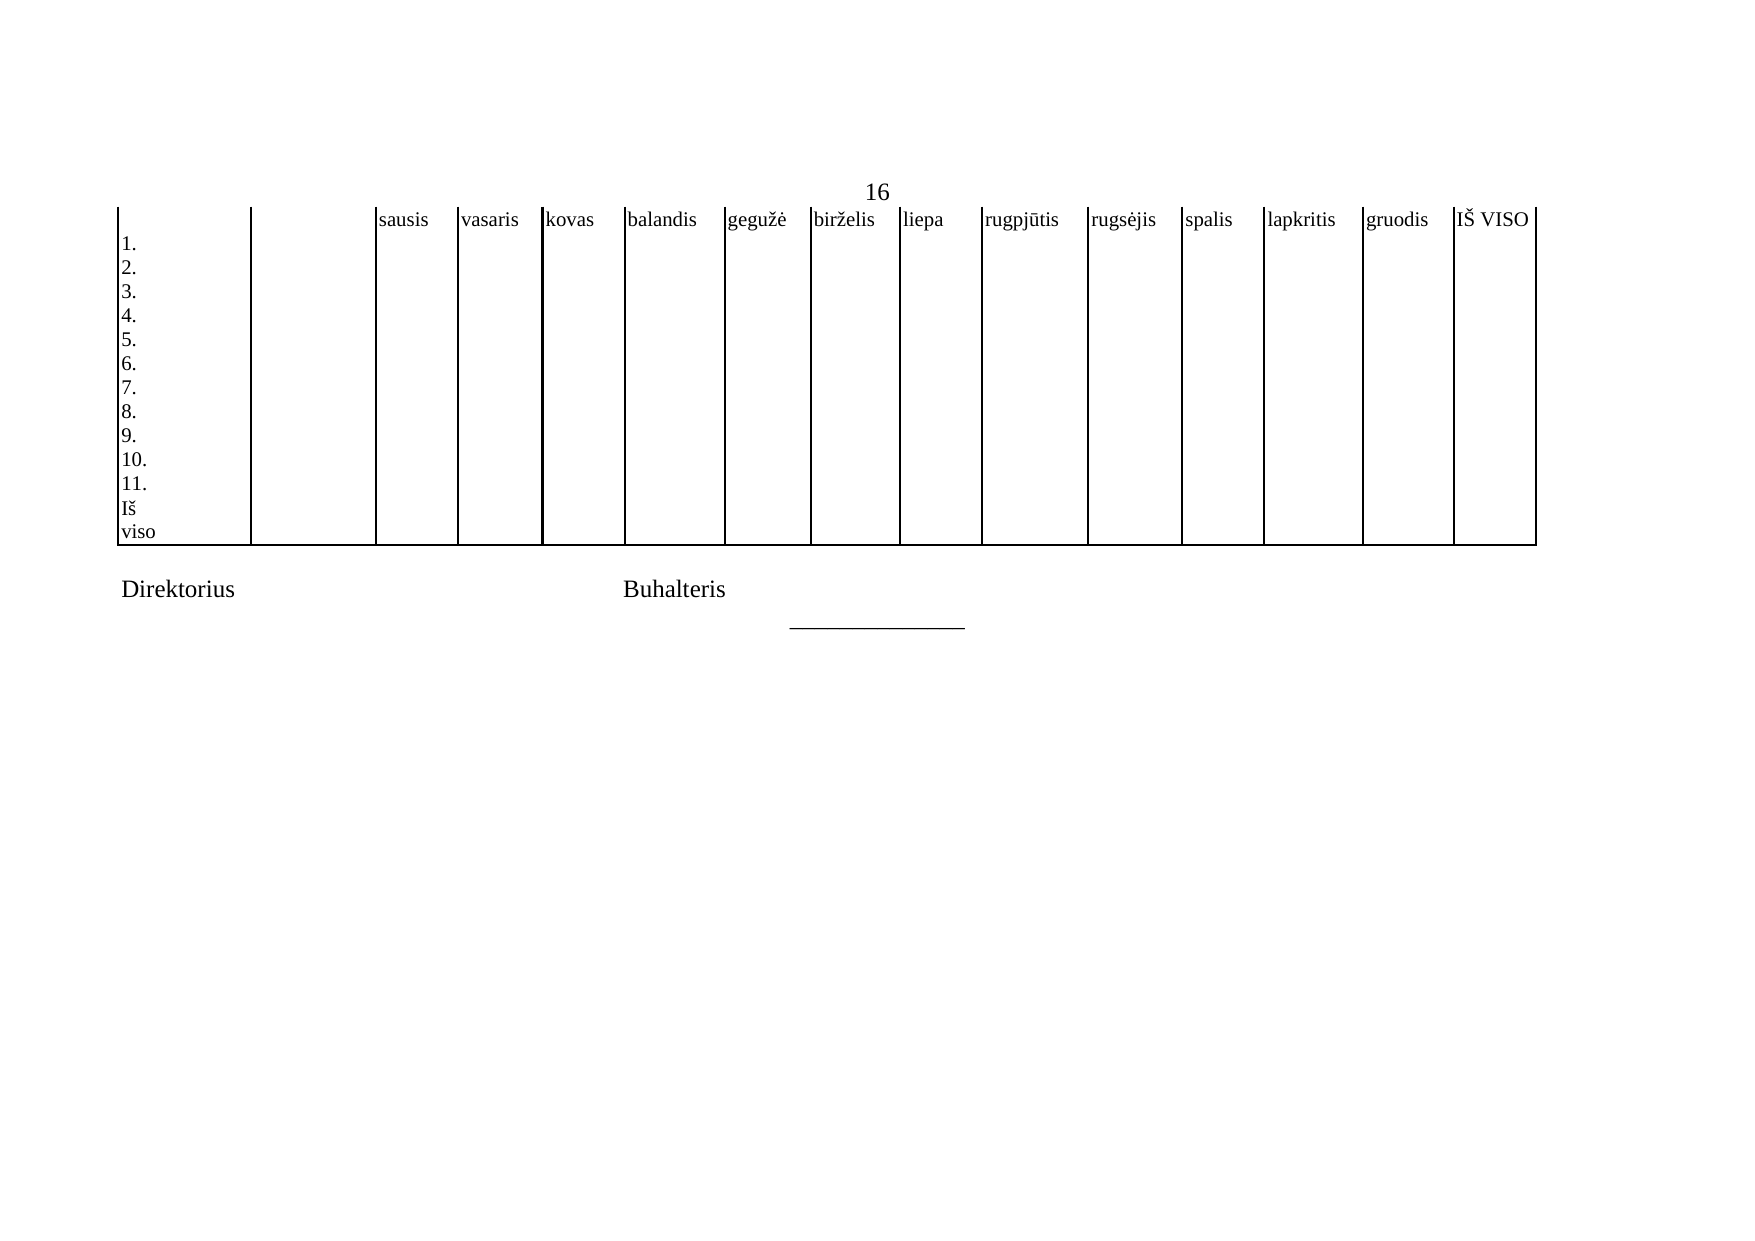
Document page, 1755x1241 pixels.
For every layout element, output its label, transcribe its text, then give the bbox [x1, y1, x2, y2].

table_cell birželis [812, 207, 899, 231]
table_cell [812, 399, 899, 423]
table_cell [901, 471, 981, 495]
table_cell [1265, 423, 1362, 447]
table_cell [252, 495, 375, 543]
table_cell [252, 207, 375, 231]
table_cell 11. [119, 471, 250, 495]
table_header Buhalteris [620, 574, 1122, 603]
table_cell [1183, 447, 1263, 471]
table_cell [626, 447, 724, 471]
table_cell [1089, 423, 1181, 447]
table_cell [726, 327, 810, 351]
table_cell [1455, 399, 1535, 423]
table_cell [544, 471, 624, 495]
table_cell [626, 423, 724, 447]
table_cell [1089, 375, 1181, 399]
table_cell [544, 279, 624, 303]
table_cell [1183, 255, 1263, 279]
table_cell [726, 231, 810, 255]
table_cell [901, 303, 981, 327]
table_cell [812, 351, 899, 375]
table_cell [1265, 327, 1362, 351]
table_cell [377, 447, 457, 471]
table_cell rugsėjis [1089, 207, 1181, 231]
table_cell gegužė [726, 207, 810, 231]
table_cell [626, 279, 724, 303]
table_cell [726, 423, 810, 447]
table_cell 7. [119, 375, 250, 399]
table_cell [252, 303, 375, 327]
table_cell [252, 279, 375, 303]
table_cell [983, 351, 1087, 375]
table_cell [459, 447, 541, 471]
table_cell [1183, 303, 1263, 327]
table_cell [377, 303, 457, 327]
text ______________ [118, 603, 1636, 632]
table_cell [901, 255, 981, 279]
table_cell [901, 231, 981, 255]
table_cell [812, 327, 899, 351]
table_cell [377, 351, 457, 375]
table_cell IŠ VISO [1455, 207, 1535, 231]
table_cell balandis [626, 207, 724, 231]
table_cell [252, 231, 375, 255]
table_cell sausis [377, 207, 457, 231]
table_cell [544, 375, 624, 399]
table_cell kovas [544, 207, 624, 231]
table_cell [1089, 255, 1181, 279]
table_cell 4. [119, 303, 250, 327]
table_cell [812, 231, 899, 255]
table_cell [1455, 231, 1535, 255]
table_cell [544, 303, 624, 327]
table_cell [377, 231, 457, 255]
table_cell [1265, 231, 1362, 255]
table_cell [544, 447, 624, 471]
table_cell [1265, 255, 1362, 279]
table_cell [1089, 327, 1181, 351]
table_cell spalis [1183, 207, 1263, 231]
table_cell [544, 255, 624, 279]
table_cell [726, 279, 810, 303]
table_cell [983, 255, 1087, 279]
table_cell [901, 327, 981, 351]
table_cell [544, 231, 624, 255]
table_cell [983, 375, 1087, 399]
table_cell [377, 399, 457, 423]
table_cell [377, 423, 457, 447]
table_cell [626, 351, 724, 375]
table_cell [544, 327, 624, 351]
table_cell [252, 423, 375, 447]
table_cell [812, 423, 899, 447]
table_cell 9. [119, 423, 250, 447]
table_cell [252, 255, 375, 279]
table_cell [252, 351, 375, 375]
table_cell [544, 495, 624, 543]
table_cell 10. [119, 447, 250, 471]
table_cell [626, 495, 724, 543]
table_cell [812, 495, 899, 543]
table_cell rugpjūtis [983, 207, 1087, 231]
table_cell [1455, 471, 1535, 495]
table_cell [1089, 447, 1181, 471]
table_cell [377, 255, 457, 279]
table_cell [626, 375, 724, 399]
table_cell [626, 471, 724, 495]
table_cell [626, 303, 724, 327]
table_cell [1455, 351, 1535, 375]
table_cell [1364, 231, 1453, 255]
table_cell [1364, 447, 1453, 471]
table_cell [1364, 327, 1453, 351]
table_cell [119, 207, 250, 231]
table_cell [1265, 399, 1362, 423]
table_cell [459, 351, 541, 375]
table_cell [1183, 423, 1263, 447]
table_cell [377, 279, 457, 303]
table_cell [1265, 471, 1362, 495]
table_cell 6. [119, 351, 250, 375]
table_cell [1183, 231, 1263, 255]
table_cell [983, 495, 1087, 543]
table_cell [1265, 375, 1362, 399]
table_cell [544, 399, 624, 423]
table_cell [377, 375, 457, 399]
table_cell [812, 303, 899, 327]
table_cell [626, 327, 724, 351]
table_cell [1183, 327, 1263, 351]
table_cell [1089, 303, 1181, 327]
table_cell [726, 255, 810, 279]
table_cell Iš viso [119, 495, 250, 543]
table_cell [983, 279, 1087, 303]
table_cell 8. [119, 399, 250, 423]
table_cell [459, 327, 541, 351]
table_cell [459, 375, 541, 399]
table_cell [1364, 399, 1453, 423]
table_cell [1265, 351, 1362, 375]
table_cell 2. [119, 255, 250, 279]
table_cell [812, 447, 899, 471]
table_cell [252, 447, 375, 471]
table_cell [1364, 303, 1453, 327]
table_cell [1183, 351, 1263, 375]
table_cell [901, 447, 981, 471]
table_cell [983, 423, 1087, 447]
table_cell [1089, 399, 1181, 423]
table_cell [252, 471, 375, 495]
table_cell [459, 303, 541, 327]
table_cell [1455, 447, 1535, 471]
table_cell [726, 495, 810, 543]
table_cell [1183, 471, 1263, 495]
table_cell [1265, 447, 1362, 471]
table_cell [1183, 279, 1263, 303]
table_cell [901, 399, 981, 423]
table_cell [1265, 495, 1362, 543]
table_cell [1089, 351, 1181, 375]
table_cell [1364, 423, 1453, 447]
table_cell [1089, 231, 1181, 255]
table_cell [983, 399, 1087, 423]
table_cell [901, 351, 981, 375]
table_cell [1089, 471, 1181, 495]
table_cell [1455, 303, 1535, 327]
table_cell [1455, 495, 1535, 543]
table_cell [459, 471, 541, 495]
table_cell [544, 423, 624, 447]
table_cell [1455, 279, 1535, 303]
table_cell [726, 375, 810, 399]
table_cell [377, 471, 457, 495]
table_cell [1089, 495, 1181, 543]
table_cell liepa [901, 207, 981, 231]
table_cell [252, 375, 375, 399]
table_cell [1455, 375, 1535, 399]
table_cell [901, 279, 981, 303]
table_cell [1265, 279, 1362, 303]
table_cell [626, 399, 724, 423]
table_cell [377, 327, 457, 351]
table_cell [812, 279, 899, 303]
table_cell [1265, 303, 1362, 327]
table_cell [1364, 279, 1453, 303]
table_cell [459, 231, 541, 255]
table_cell [459, 279, 541, 303]
table_cell [983, 303, 1087, 327]
table_cell [1364, 471, 1453, 495]
table_cell [726, 351, 810, 375]
table_cell [459, 495, 541, 543]
table_cell vasaris [459, 207, 541, 231]
table_cell [1455, 423, 1535, 447]
table_cell [377, 495, 457, 543]
table_cell [726, 303, 810, 327]
table_cell [726, 471, 810, 495]
table_cell [983, 231, 1087, 255]
table_cell [1364, 255, 1453, 279]
table_cell [812, 375, 899, 399]
table_cell [252, 399, 375, 423]
table_cell [726, 399, 810, 423]
table_cell [901, 423, 981, 447]
table_cell [252, 327, 375, 351]
table_cell [626, 255, 724, 279]
table_cell [459, 423, 541, 447]
table_cell 5. [119, 327, 250, 351]
table_cell [459, 255, 541, 279]
table_cell [1183, 375, 1263, 399]
table_cell [1183, 399, 1263, 423]
table_cell [812, 471, 899, 495]
table_cell [812, 255, 899, 279]
table_cell [901, 375, 981, 399]
table_cell [901, 495, 981, 543]
table_cell [1455, 327, 1535, 351]
table_cell [1183, 495, 1263, 543]
table_cell [983, 447, 1087, 471]
table_cell 3. [119, 279, 250, 303]
table_cell [1455, 255, 1535, 279]
table_cell [626, 231, 724, 255]
table_cell [1364, 375, 1453, 399]
table_cell [1364, 351, 1453, 375]
table_cell [983, 327, 1087, 351]
table_cell 1. [119, 231, 250, 255]
table_cell [1364, 495, 1453, 543]
table_header Direktorius [118, 574, 620, 603]
table_cell [1089, 279, 1181, 303]
table_cell [544, 351, 624, 375]
table_cell [983, 471, 1087, 495]
table_cell gruodis [1364, 207, 1453, 231]
table_cell [726, 447, 810, 471]
table_cell lapkritis [1265, 207, 1362, 231]
table_cell [459, 399, 541, 423]
